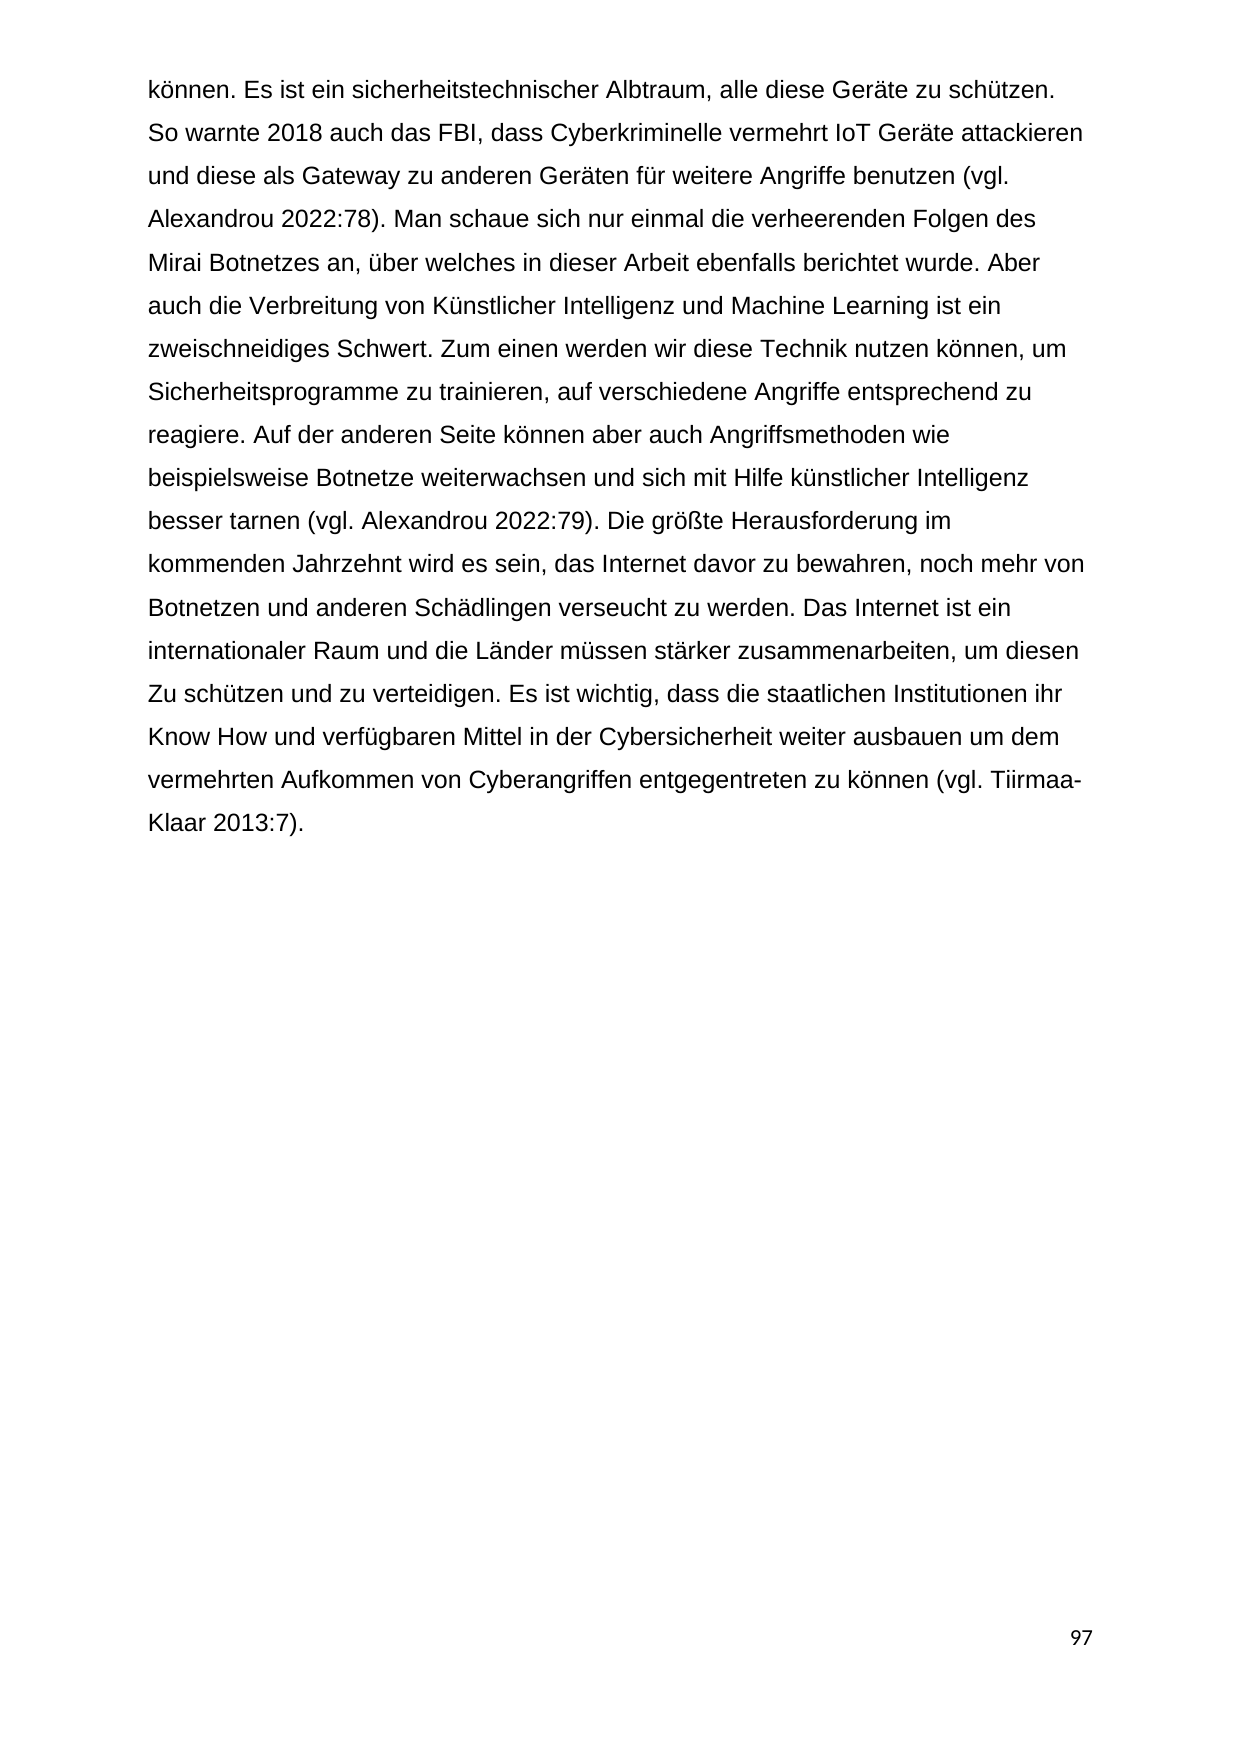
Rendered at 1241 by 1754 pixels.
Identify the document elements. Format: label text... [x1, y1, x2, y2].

text können. Es ist ein sicherheitstechnischer Albtraum, alle diese Geräte zu schützen. So warnte 2018 auch das FBI, dass Cyberkriminelle vermehrt IoT Geräte attackieren und diese als Gateway zu anderen Geräten für weitere Angriffe benutzen (vgl. Alexandrou 2022:78). Man schaue sich nur einmal die verheerenden Folgen des Mirai Botnetzes an, über welches in dieser Arbeit ebenfalls berichtet wurde. Aber auch die Verbreitung von Künstlicher Intelligenz und Machine Learning ist ein zweischneidiges Schwert. Zum einen werden wir diese Technik nutzen können, um Sicherheitsprogramme zu trainieren, auf verschiedene Angriffe entsprechend zu reagiere. Auf der anderen Seite können aber auch Angriffsmethoden wie beispielsweise Botnetze weiterwachsen und sich mit Hilfe künstlicher Intelligenz besser tarnen (vgl. Alexandrou 2022:79). Die größte Herausforderung im kommenden Jahrzehnt wird es sein, das Internet davor zu bewahren, noch mehr von Botnetzen und anderen Schädlingen verseucht zu werden. Das Internet ist ein internationaler Raum und die Länder müssen stärker zusammenarbeiten, um diesen Zu schützen und zu verteidigen. Es ist wichtig, dass die staatlichen Institutionen ihr Know How und verfügbaren Mittel in der Cybersicherheit weiter ausbauen um dem vermehrten Aufkommen von Cyberangriffen entgegentreten zu können (vgl. Tiirmaa-Klaar 2013:7). [148, 75, 1093, 837]
